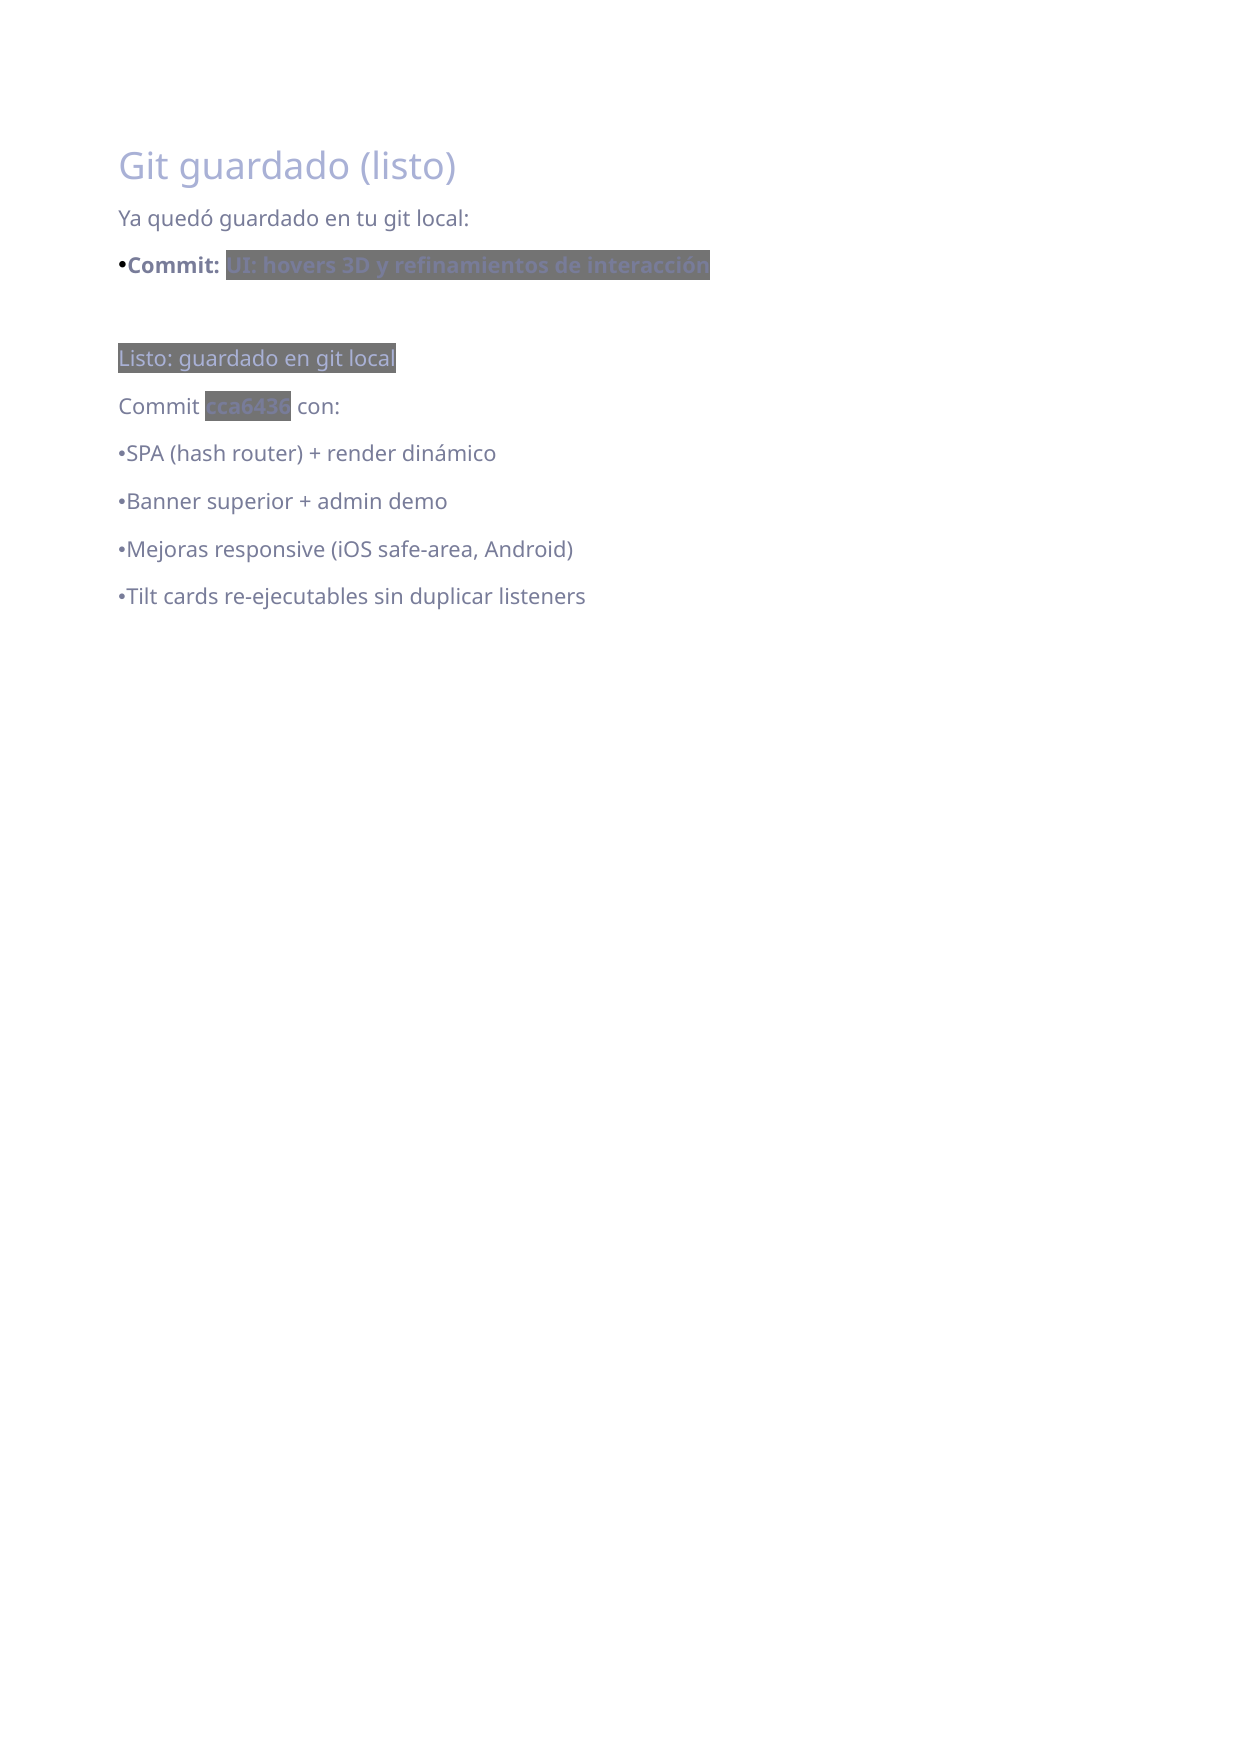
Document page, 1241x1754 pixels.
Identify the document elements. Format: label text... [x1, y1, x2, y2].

list Banner superior + admin demo [118, 486, 1122, 516]
subtitle Git guardado (listo) [118, 139, 1122, 190]
text Commit cca6436 con: [118, 391, 1122, 421]
list Mejoras responsive (iOS safe-area, Android) [118, 534, 1122, 563]
subtitle Listo: guardado en git local [118, 343, 1122, 373]
text Ya quedó guardado en tu git local: [118, 202, 1122, 232]
list Commit: UI: hovers 3D y refinamientos de interacción [118, 250, 1122, 280]
list Tilt cards re-ejecutables sin duplicar listeners [118, 581, 1122, 611]
list SPA (hash router) + render dinámico [118, 438, 1122, 468]
